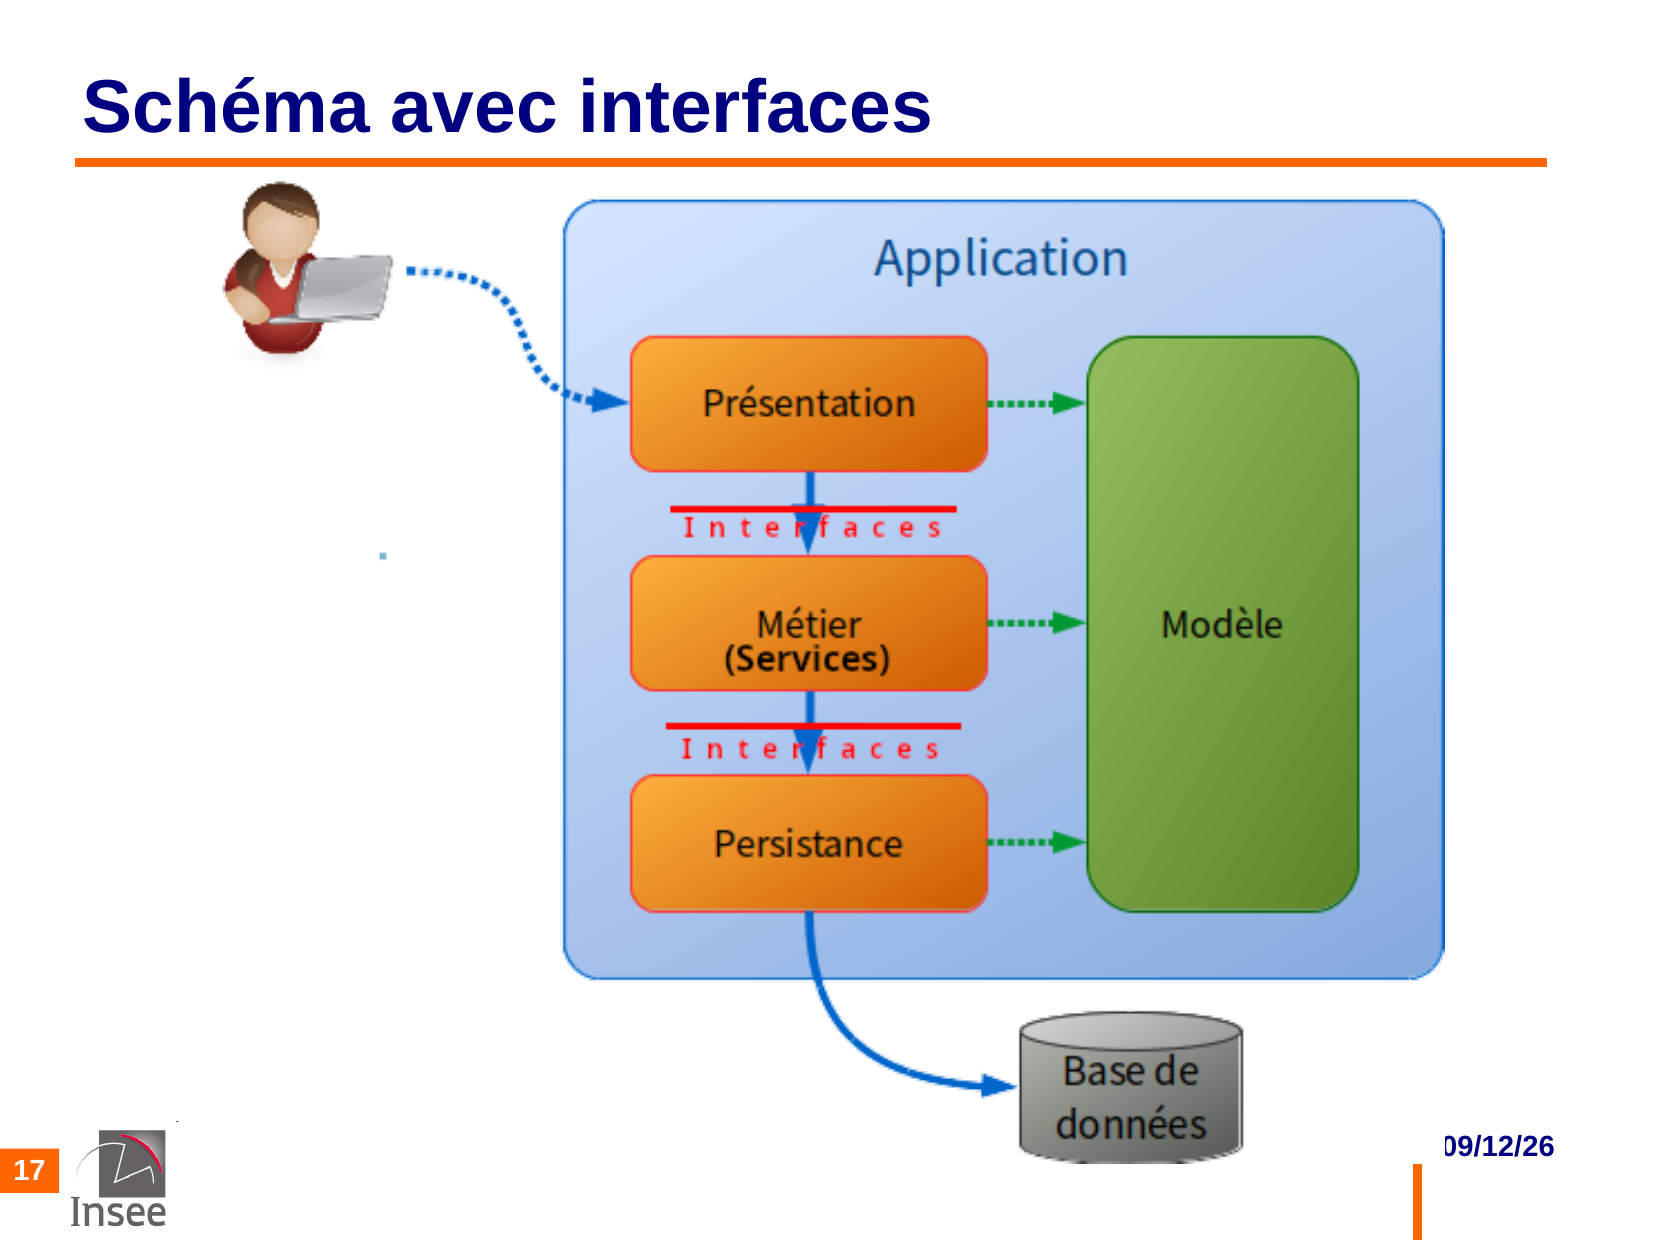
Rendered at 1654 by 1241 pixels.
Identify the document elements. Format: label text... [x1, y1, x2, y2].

picture [62, 1121, 178, 1241]
picture [208, 171, 1445, 1164]
title Schéma avec interfaces [82, 49, 1619, 163]
